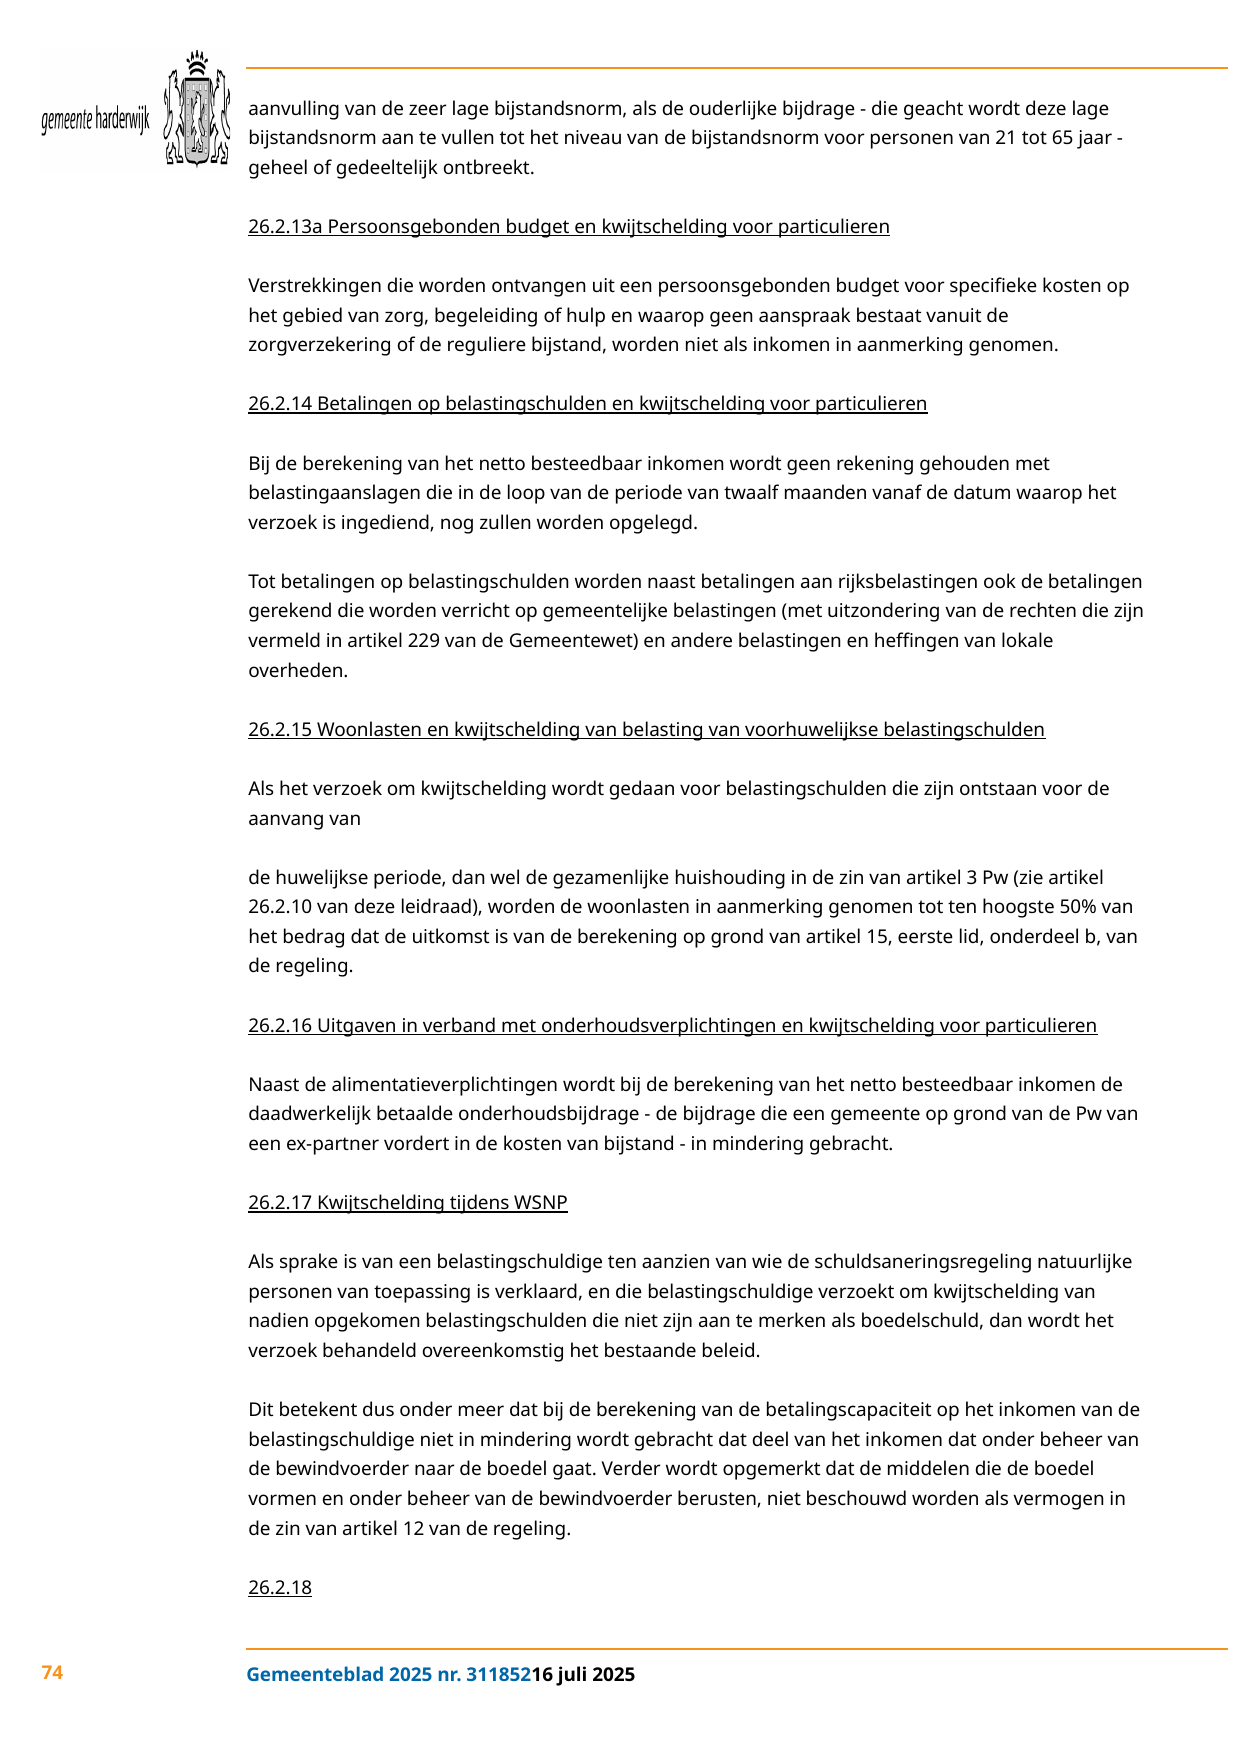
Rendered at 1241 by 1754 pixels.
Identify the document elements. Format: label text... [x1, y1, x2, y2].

text Als sprake is van een belastingschuldige ten aanzien van wie de schuldsaneringsregeling natuurlijke personen van toepassing is verklaard, en die belastingschuldige verzoekt om kwijtschelding van nadien opgekomen belastingschulden die niet zijn aan te merken als boedelschuld, dan wordt het verzoek behandeld overeenkomstig het bestaande beleid. [248, 1248, 1152, 1363]
text Tot betalingen op belastingschulden worden naast betalingen aan rijksbelastingen ook de betalingen gerekend die worden verricht op gemeentelijke belastingen (met uitzondering van de rechten die zijn vermeld in artikel 229 van de Gemeentewet) en andere belastingen en heffingen van lokale overheden. [248, 568, 1152, 683]
text Naast de alimentatieverplichtingen wordt bij de berekening van het netto besteedbaar inkomen de daadwerkelijk betaalde onderhoudsbijdrage - de bijdrage die een gemeente op grond van de Pw van een ex-partner vordert in de kosten van bijstand - in mindering gebracht. [248, 1071, 1152, 1156]
text Verstrekkingen die worden ontvangen uit een persoonsgebonden budget voor specifieke kosten op het gebied van zorg, begeleiding of hulp en waarop geen aanspraak bestaat vanuit de zorgverzekering of de reguliere bijstand, worden niet als inkomen in aanmerking genomen. [248, 272, 1152, 357]
text de huwelijkse periode, dan wel de gezamenlijke huishouding in de zin van artikel 3 Pw (zie artikel 26.2.10 van deze leidraad), worden de woonlasten in aanmerking genomen tot ten hoogste 50% van het bedrag dat de uitkomst is van de berekening op grond van artikel 15, eerste lid, onderdeel b, van de regeling. [248, 864, 1152, 978]
text Bij de berekening van het netto besteedbaar inkomen wordt geen rekening gehouden met belastingaanslagen die in de loop van de periode van twaalf maanden vanaf de datum waarop het verzoek is ingediend, nog zullen worden opgelegd. [248, 450, 1152, 535]
text 26.2.13a Persoonsgebonden budget en kwijtschelding voor particulieren [248, 213, 1152, 239]
text aanvulling van de zeer lage bijstandsnorm, als de ouderlijke bijdrage - die geacht wordt deze lage bijstandsnorm aan te vullen tot het niveau van de bijstandsnorm voor personen van 21 tot 65 jaar - geheel of gedeeltelijk ontbreekt. [248, 95, 1152, 180]
text 26.2.18 [248, 1574, 1152, 1600]
text 26.2.16 Uitgaven in verband met onderhoudsverplichtingen en kwijtschelding voor particulieren [248, 1012, 1152, 1038]
text 26.2.14 Betalingen op belastingschulden en kwijtschelding voor particulieren [248, 391, 1152, 416]
text 26.2.15 Woonlasten en kwijtschelding van belasting van voorhuwelijkse belastingschulden [248, 716, 1152, 742]
text Dit betekent dus onder meer dat bij de berekening van de betalingscapaciteit op het inkomen van de belastingschuldige niet in mindering wordt gebracht dat deel van het inkomen dat onder beheer van de bewindvoerder naar de boedel gaat. Verder wordt opgemerkt dat de middelen die de boedel vormen en onder beheer van de bewindvoerder berusten, niet beschouwd worden als vermogen in de zin van artikel 12 van de regeling. [248, 1396, 1152, 1541]
text 26.2.17 Kwijtschelding tijdens WSNP [248, 1189, 1152, 1215]
picture [41, 47, 231, 172]
text Als het verzoek om kwijtschelding wordt gedaan voor belastingschulden die zijn ontstaan voor de aanvang van [248, 775, 1152, 831]
